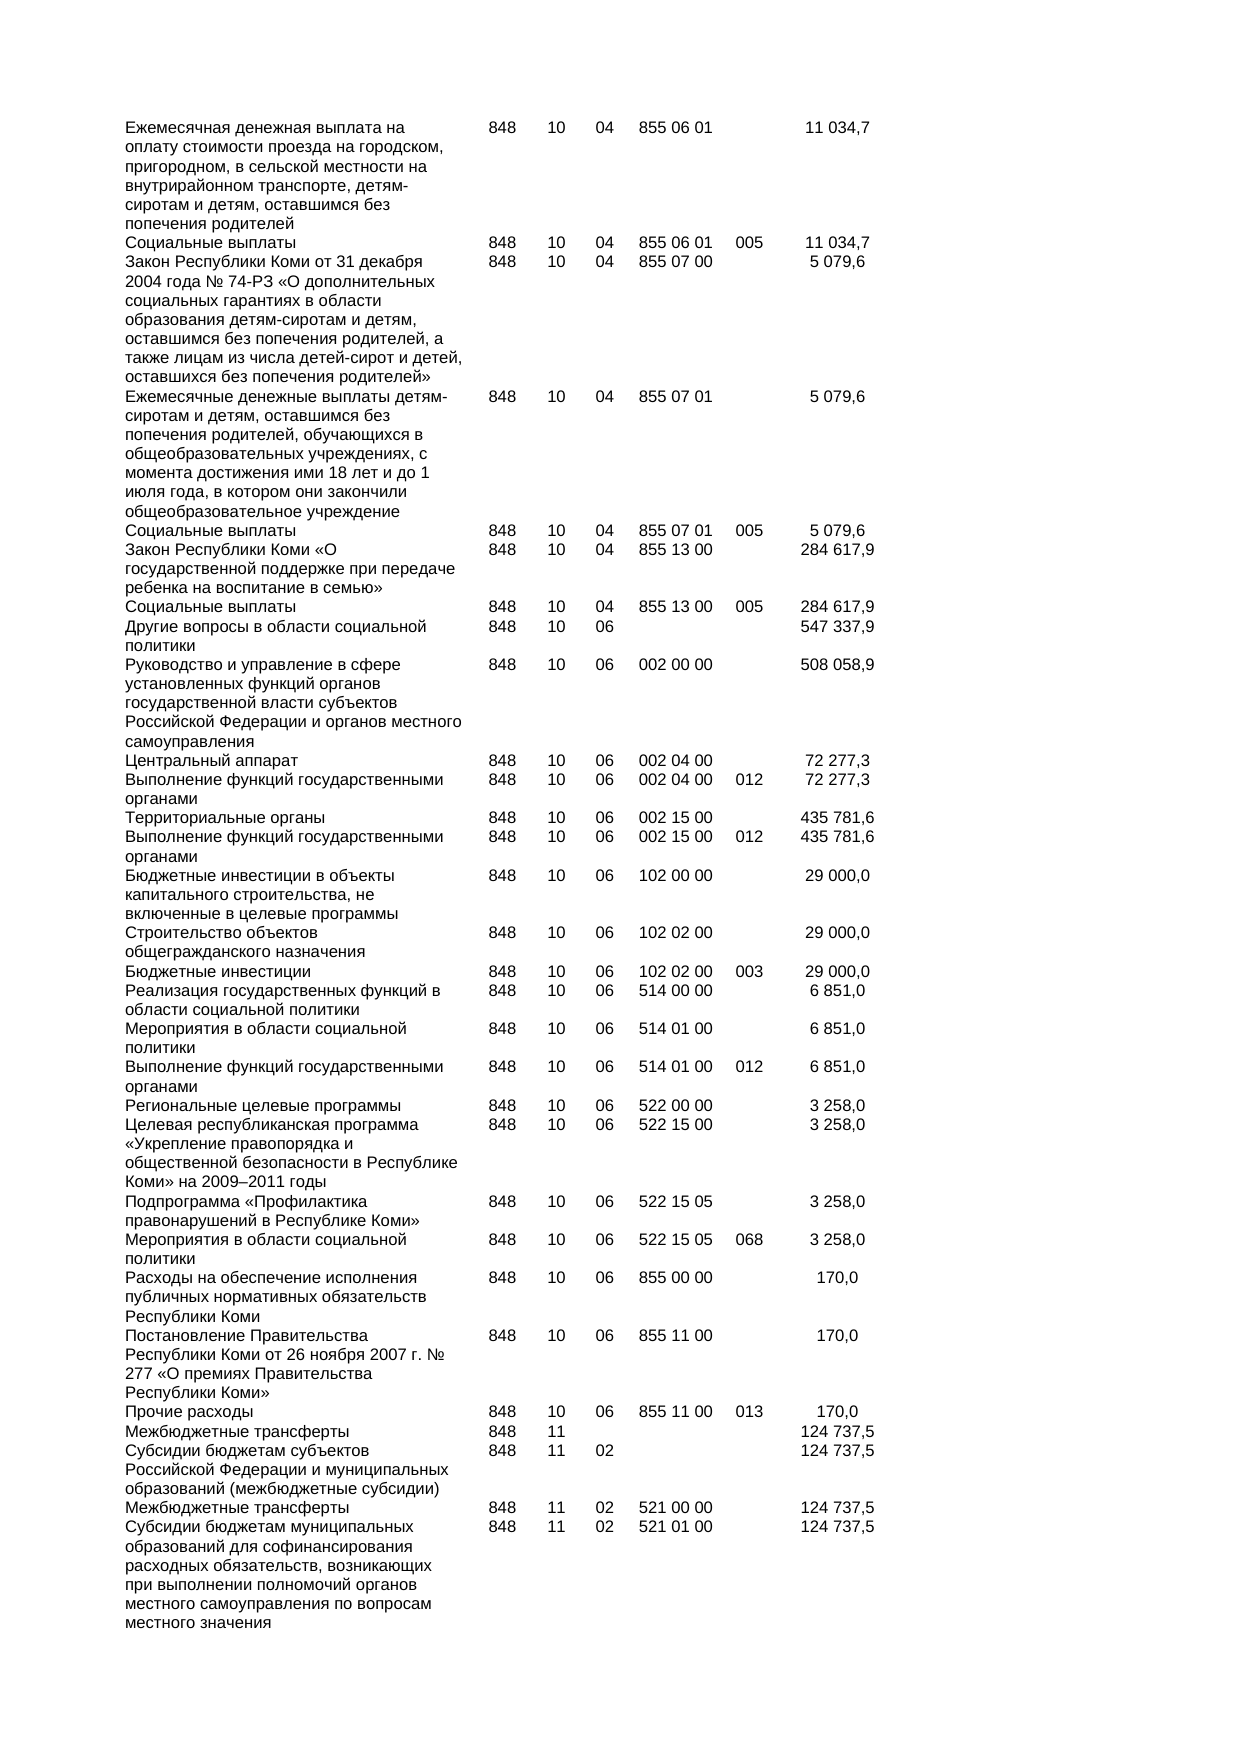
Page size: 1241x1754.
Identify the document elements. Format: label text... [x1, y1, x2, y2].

table_cell 6 851,0 [775, 981, 900, 1019]
table_cell Расходы на обеспечение исполнения публичных нормативных обязательств Республики Коми [114, 1268, 474, 1326]
table_cell 10 [531, 1230, 582, 1268]
table_cell Территориальные органы [114, 808, 474, 827]
table_cell 10 [531, 1268, 582, 1326]
table_cell 521 01 00 [628, 1517, 724, 1632]
table_cell 848 [474, 1019, 531, 1057]
table_cell 012 [724, 1057, 774, 1096]
table_cell Межбюджетные трансферты [114, 1421, 474, 1441]
table_cell Постановление Правительства Республики Коми от 26 ноября 2007 г. № 277 «О премиях Правительства Республики Коми» [114, 1326, 474, 1402]
table_cell 522 00 00 [628, 1096, 724, 1115]
table_cell Социальные выплаты [114, 521, 474, 540]
table_cell [724, 655, 774, 751]
table_cell [724, 1191, 774, 1230]
table_cell 848 [474, 1115, 531, 1191]
table_cell [724, 1096, 774, 1115]
table_cell [724, 866, 774, 923]
table_cell 5 079,6 [775, 521, 900, 540]
table_cell 848 [474, 866, 531, 923]
table_cell 012 [724, 827, 774, 866]
table_cell 3 258,0 [775, 1096, 900, 1115]
table_cell 848 [474, 1057, 531, 1096]
table_cell 3 258,0 [775, 1230, 900, 1268]
table_cell 11 [531, 1441, 582, 1498]
table_cell 04 [582, 597, 627, 616]
table_cell Мероприятия в области социальной политики [114, 1230, 474, 1268]
table_cell Социальные выплаты [114, 597, 474, 616]
table_cell 848 [474, 770, 531, 808]
table_cell 29 000,0 [775, 923, 900, 961]
table_cell 284 617,9 [775, 597, 900, 616]
table_cell 855 07 01 [628, 521, 724, 540]
table_cell 848 [474, 521, 531, 540]
table_cell 06 [582, 961, 627, 981]
table_cell 04 [582, 386, 627, 521]
table_cell [724, 1498, 774, 1517]
table_cell 06 [582, 1268, 627, 1326]
table_cell [724, 981, 774, 1019]
table_cell 02 [582, 1498, 627, 1517]
table_cell 855 06 01 [628, 118, 724, 233]
table_cell 11 034,7 [775, 233, 900, 252]
table_cell 514 01 00 [628, 1057, 724, 1096]
table_cell 10 [531, 1057, 582, 1096]
table_cell 10 [531, 616, 582, 655]
table_cell [724, 1268, 774, 1326]
table_cell Субсидии бюджетам муниципальных образований для софинансирования расходных обязательств, возникающих при выполнении полномочий органов местного самоуправления по вопросам местного значения [114, 1517, 474, 1632]
table_cell [724, 252, 774, 386]
table_cell 284 617,9 [775, 540, 900, 597]
table_cell Бюджетные инвестиции [114, 961, 474, 981]
table_cell 11 034,7 [775, 118, 900, 233]
table_cell 06 [582, 808, 627, 827]
table_cell 848 [474, 1191, 531, 1230]
table_cell 06 [582, 1019, 627, 1057]
table_cell 06 [582, 1115, 627, 1191]
table_cell [724, 1421, 774, 1441]
table_cell Ежемесячная денежная выплата на оплату стоимости проезда на городском, пригородном, в сельской местности на внутрирайонном транспорте, детям-сиротам и детям, оставшимся без попечения родителей [114, 118, 474, 233]
table_cell 848 [474, 981, 531, 1019]
table_cell 06 [582, 616, 627, 655]
table_cell 06 [582, 866, 627, 923]
table_cell 848 [474, 233, 531, 252]
table_cell 855 11 00 [628, 1326, 724, 1402]
table_cell 5 079,6 [775, 252, 900, 386]
table_cell 005 [724, 521, 774, 540]
table_cell 848 [474, 808, 531, 827]
table_cell 10 [531, 118, 582, 233]
table_cell 124 737,5 [775, 1441, 900, 1498]
table_cell Выполнение функций государственными органами [114, 770, 474, 808]
table_cell 170,0 [775, 1268, 900, 1326]
table_cell 124 737,5 [775, 1517, 900, 1632]
table_cell 435 781,6 [775, 808, 900, 827]
table_cell 848 [474, 1517, 531, 1632]
table_cell 002 15 00 [628, 827, 724, 866]
table_cell 003 [724, 961, 774, 981]
table_cell 848 [474, 827, 531, 866]
table_cell 10 [531, 923, 582, 961]
table_cell 855 13 00 [628, 597, 724, 616]
table_cell Социальные выплаты [114, 233, 474, 252]
table_cell 10 [531, 1096, 582, 1115]
table_cell 848 [474, 386, 531, 521]
table_cell Выполнение функций государственными органами [114, 827, 474, 866]
table_cell 06 [582, 923, 627, 961]
table_cell 848 [474, 923, 531, 961]
table_cell 848 [474, 751, 531, 770]
table_cell 02 [582, 1441, 627, 1498]
table_cell 10 [531, 827, 582, 866]
table_cell 848 [474, 118, 531, 233]
table_cell 514 00 00 [628, 981, 724, 1019]
table_cell 102 02 00 [628, 961, 724, 981]
table_cell [582, 1421, 627, 1441]
table_cell 10 [531, 386, 582, 521]
table_cell Закон Республики Коми «О государственной поддержке при передаче ребенка на воспитание в семью» [114, 540, 474, 597]
table_cell 29 000,0 [775, 866, 900, 923]
table_cell [724, 751, 774, 770]
table_cell 5 079,6 [775, 386, 900, 521]
table_cell 848 [474, 1096, 531, 1115]
table_cell 848 [474, 1268, 531, 1326]
table_cell 848 [474, 616, 531, 655]
table_cell 11 [531, 1498, 582, 1517]
table_cell 848 [474, 1230, 531, 1268]
table_cell 10 [531, 1019, 582, 1057]
table_cell 10 [531, 521, 582, 540]
table_cell 855 06 01 [628, 233, 724, 252]
table_cell 04 [582, 521, 627, 540]
table_cell 10 [531, 961, 582, 981]
table_cell [724, 1326, 774, 1402]
table_cell 522 15 05 [628, 1230, 724, 1268]
table_cell 06 [582, 1096, 627, 1115]
table_cell 005 [724, 597, 774, 616]
table_cell 855 07 00 [628, 252, 724, 386]
table_cell 855 11 00 [628, 1402, 724, 1421]
table_cell 10 [531, 866, 582, 923]
table_cell 848 [474, 1402, 531, 1421]
table_cell 848 [474, 1441, 531, 1498]
table_cell Субсидии бюджетам субъектов Российской Федерации и муниципальных образований (межбюджетные субсидии) [114, 1441, 474, 1498]
table_cell 848 [474, 655, 531, 751]
table_cell 06 [582, 827, 627, 866]
table_cell 522 15 00 [628, 1115, 724, 1191]
table_cell [724, 1441, 774, 1498]
table_cell 10 [531, 1115, 582, 1191]
table_cell 06 [582, 1057, 627, 1096]
table_cell 72 277,3 [775, 751, 900, 770]
table_cell Мероприятия в области социальной политики [114, 1019, 474, 1057]
table_cell 855 13 00 [628, 540, 724, 597]
table_cell 848 [474, 1498, 531, 1517]
table_cell 04 [582, 540, 627, 597]
table_cell 3 258,0 [775, 1115, 900, 1191]
table_cell Бюджетные инвестиции в объекты капитального строительства, не включенные в целевые программы [114, 866, 474, 923]
table_cell Центральный аппарат [114, 751, 474, 770]
table_cell 6 851,0 [775, 1019, 900, 1057]
table_cell 72 277,3 [775, 770, 900, 808]
table_cell 10 [531, 751, 582, 770]
table_cell [724, 540, 774, 597]
table_cell 005 [724, 233, 774, 252]
table_cell 10 [531, 655, 582, 751]
table_cell 06 [582, 1402, 627, 1421]
table_cell 06 [582, 1191, 627, 1230]
table_cell 04 [582, 118, 627, 233]
table_cell 06 [582, 1326, 627, 1402]
table_cell [628, 616, 724, 655]
table_cell 3 258,0 [775, 1191, 900, 1230]
table_cell [628, 1421, 724, 1441]
table_cell 102 00 00 [628, 866, 724, 923]
table_cell 06 [582, 1230, 627, 1268]
table_cell 848 [474, 540, 531, 597]
table_cell [724, 923, 774, 961]
table_cell 06 [582, 981, 627, 1019]
table_cell [724, 1517, 774, 1632]
table_cell 012 [724, 770, 774, 808]
table_cell Руководство и управление в сфере установленных функций органов государственной власти субъектов Российской Федерации и органов местного самоуправления [114, 655, 474, 751]
table_cell 06 [582, 655, 627, 751]
table_cell 10 [531, 540, 582, 597]
table_cell [628, 1441, 724, 1498]
table_cell Ежемесячные денежные выплаты детям-сиротам и детям, оставшимся без попечения родителей, обучающихся в общеобразовательных учреждениях, с момента достижения ими 18 лет и до 1 июля года, в котором они закончили общеобразовательное учреждение [114, 386, 474, 521]
table_cell 002 15 00 [628, 808, 724, 827]
table_cell 848 [474, 1326, 531, 1402]
table_cell 002 00 00 [628, 655, 724, 751]
table_cell [724, 616, 774, 655]
table_cell Реализация государственных функций в области социальной политики [114, 981, 474, 1019]
table_cell 04 [582, 252, 627, 386]
table_cell Подпрограмма «Профилактика правонарушений в Республике Коми» [114, 1191, 474, 1230]
table_cell 068 [724, 1230, 774, 1268]
table_cell 848 [474, 252, 531, 386]
table_cell 10 [531, 252, 582, 386]
table_cell 514 01 00 [628, 1019, 724, 1057]
table_cell 002 04 00 [628, 751, 724, 770]
table_cell 10 [531, 1191, 582, 1230]
table_cell Выполнение функций государственными органами [114, 1057, 474, 1096]
table_cell 855 00 00 [628, 1268, 724, 1326]
table_cell Региональные целевые программы [114, 1096, 474, 1115]
table_cell 855 07 01 [628, 386, 724, 521]
table_cell [724, 118, 774, 233]
table_cell 10 [531, 808, 582, 827]
table_cell 10 [531, 233, 582, 252]
table_cell 848 [474, 1421, 531, 1441]
table_cell 521 00 00 [628, 1498, 724, 1517]
table_cell 11 [531, 1421, 582, 1441]
table_cell 170,0 [775, 1326, 900, 1402]
table_cell 10 [531, 770, 582, 808]
table_cell Целевая республиканская программа «Укрепление правопорядка и общественной безопасности в Республике Коми» на 2009–2011 годы [114, 1115, 474, 1191]
table_cell [724, 386, 774, 521]
table_cell 10 [531, 1326, 582, 1402]
table_cell 002 04 00 [628, 770, 724, 808]
table_cell [724, 808, 774, 827]
table_cell [724, 1115, 774, 1191]
table_cell 547 337,9 [775, 616, 900, 655]
table_cell 124 737,5 [775, 1421, 900, 1441]
table_cell 522 15 05 [628, 1191, 724, 1230]
table_cell 10 [531, 597, 582, 616]
table_cell 04 [582, 233, 627, 252]
table_cell Закон Республики Коми от 31 декабря 2004 года № 74-РЗ «О дополнительных социальных гарантиях в области образования детям-сиротам и детям, оставшимся без попечения родителей, а также лицам из числа детей-сирот и детей, оставшихся без попечения родителей» [114, 252, 474, 386]
table_cell [724, 1019, 774, 1057]
table_cell 6 851,0 [775, 1057, 900, 1096]
table_cell Другие вопросы в области социальной политики [114, 616, 474, 655]
table_cell 848 [474, 961, 531, 981]
table_cell 10 [531, 1402, 582, 1421]
table_cell 29 000,0 [775, 961, 900, 981]
table_cell Строительство объектов общегражданского назначения [114, 923, 474, 961]
table_cell 06 [582, 751, 627, 770]
table_cell Прочие расходы [114, 1402, 474, 1421]
table_cell 435 781,6 [775, 827, 900, 866]
table_cell 013 [724, 1402, 774, 1421]
table_cell 02 [582, 1517, 627, 1632]
table_cell 124 737,5 [775, 1498, 900, 1517]
table_cell 10 [531, 981, 582, 1019]
table_cell 508 058,9 [775, 655, 900, 751]
table_cell 848 [474, 597, 531, 616]
table_cell 102 02 00 [628, 923, 724, 961]
table_cell 170,0 [775, 1402, 900, 1421]
table_cell 06 [582, 770, 627, 808]
table_cell 11 [531, 1517, 582, 1632]
table_cell Межбюджетные трансферты [114, 1498, 474, 1517]
